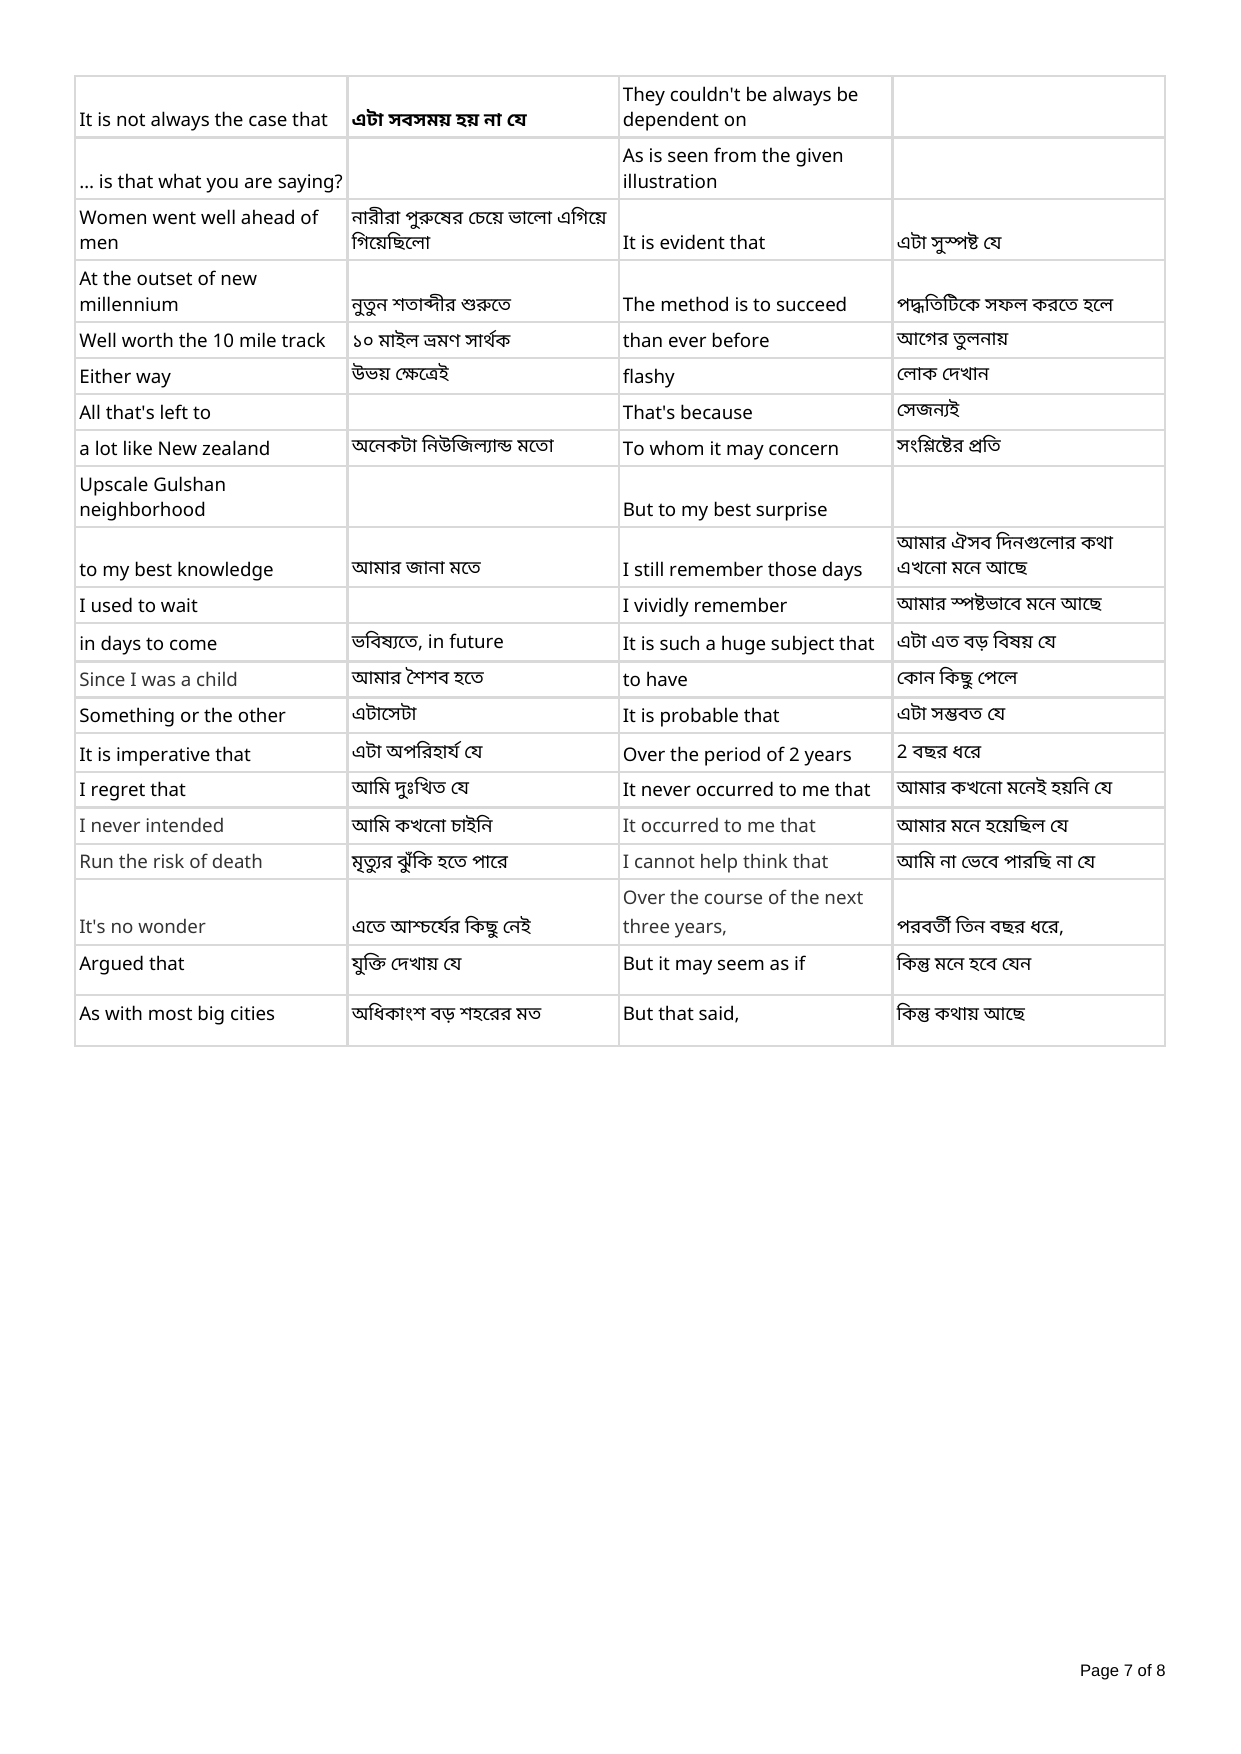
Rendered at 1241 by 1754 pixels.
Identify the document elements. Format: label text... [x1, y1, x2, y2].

table_cell অনেকটা নিউজিল্যান্ড মতো [349, 431, 618, 464]
table_cell নারীরা পুরুষের চেয়ে ভালো এগিয়ে গিয়েছিলো [349, 200, 618, 259]
table_cell উভয় ক্ষেত্রেই [349, 359, 618, 393]
table_cell I used to wait [76, 588, 346, 622]
table_cell Over the period of 2 years [620, 734, 891, 771]
table_cell [349, 395, 618, 429]
table_cell Something or the other [76, 699, 346, 732]
table_cell Run the risk of death [76, 845, 346, 878]
table_cell [349, 588, 618, 622]
table_cell কোন কিছু পেলে [894, 663, 1164, 696]
table_cell আমার মনে হয়েছিল যে [894, 809, 1164, 842]
table_cell It is probable that [620, 699, 891, 732]
table_cell a lot like New zealand [76, 431, 346, 464]
table_cell এটা সুস্পষ্ট যে [894, 200, 1164, 259]
table_cell Since I was a child [76, 663, 346, 696]
table_cell It is such a huge subject that [620, 624, 891, 660]
table_cell It is evident that [620, 200, 891, 259]
table_cell [349, 139, 618, 198]
table_cell The method is to succeed [620, 261, 891, 321]
table_cell আমার কখনো মনেই হয়নি যে [894, 773, 1164, 806]
table_cell আমার জানা মতে [349, 528, 618, 586]
table_cell কিন্তু কথায় আছে [894, 996, 1164, 1044]
table_cell মৃত্যুর ঝুঁকি হতে পারে [349, 845, 618, 878]
table_cell এটা এত বড় বিষয় যে [894, 624, 1164, 660]
table_cell আমার ঐসব দিনগুলোর কথা এখনো মনে আছে [894, 528, 1164, 586]
table_cell সংশ্লিষ্টের প্রতি [894, 431, 1164, 464]
table_cell এটা সম্ভবত যে [894, 699, 1164, 732]
table_cell [894, 139, 1164, 198]
table_cell কিন্তু মনে হবে যেন [894, 946, 1164, 994]
table_cell than ever before [620, 323, 891, 357]
table_cell I vividly remember [620, 588, 891, 622]
table_cell It is not always the case that [76, 77, 346, 136]
table_cell ভবিষ্যতে, in future [349, 624, 618, 660]
table_cell পদ্ধতিটিকে সফল করতে হলে [894, 261, 1164, 321]
table_cell Well worth the 10 mile track [76, 323, 346, 357]
table_cell to my best knowledge [76, 528, 346, 586]
table_cell অধিকাংশ বড় শহরের মত [349, 996, 618, 1044]
table_cell ১০ মাইল ভ্রমণ সার্থক [349, 323, 618, 357]
table_cell আমি কখনো চাইনি [349, 809, 618, 842]
table_cell এতে আশ্চর্যের কিছু নেই [349, 880, 618, 943]
table_cell It is imperative that [76, 734, 346, 771]
table_cell আমার স্পষ্টভাবে মনে আছে [894, 588, 1164, 622]
table_cell পরবর্তী তিন বছর ধরে, [894, 880, 1164, 943]
table_cell Upscale Gulshan neighborhood [76, 467, 346, 526]
table_cell At the outset of new millennium [76, 261, 346, 321]
table_cell But it may seem as if [620, 946, 891, 994]
table_cell They couldn't be always be dependent on [620, 77, 891, 136]
table_cell I regret that [76, 773, 346, 806]
table_cell এটা অপরিহার্য যে [349, 734, 618, 771]
table_cell আমি না ভেবে পারছি না যে [894, 845, 1164, 878]
table_cell It occurred to me that [620, 809, 891, 842]
table_cell … is that what you are saying? [76, 139, 346, 198]
table_cell I cannot help think that [620, 845, 891, 878]
table_cell এটা সবসময় হয় না যে [349, 77, 618, 136]
table_cell সেজন্যই [894, 395, 1164, 429]
table_cell It never occurred to me that [620, 773, 891, 806]
table_cell As is seen from the given illustration [620, 139, 891, 198]
table_cell It's no wonder [76, 880, 346, 943]
table_cell All that's left to [76, 395, 346, 429]
table_cell এটাসেটা [349, 699, 618, 732]
table_cell To whom it may concern [620, 431, 891, 464]
table_cell আমি দুঃখিত যে [349, 773, 618, 806]
table_cell Argued that [76, 946, 346, 994]
table_cell লোক দেখান [894, 359, 1164, 393]
table_cell আমার শৈশব হতে [349, 663, 618, 696]
table_cell flashy [620, 359, 891, 393]
table_cell As with most big cities [76, 996, 346, 1044]
table_cell I never intended [76, 809, 346, 842]
table_cell [894, 467, 1164, 526]
table_cell [894, 77, 1164, 136]
table_cell যুক্তি দেখায় যে [349, 946, 618, 994]
table_cell 2 বছর ধরে [894, 734, 1164, 771]
table_cell আগের তুলনায় [894, 323, 1164, 357]
table_cell নুতুন শতাব্দীর শুরুতে [349, 261, 618, 321]
table_cell That's because [620, 395, 891, 429]
table_cell Women went well ahead of men [76, 200, 346, 259]
table_cell to have [620, 663, 891, 696]
table_cell Either way [76, 359, 346, 393]
table_cell Over the course of the next three years, [620, 880, 891, 943]
table_cell in days to come [76, 624, 346, 660]
table_cell But to my best surprise [620, 467, 891, 526]
table_cell But that said, [620, 996, 891, 1044]
table_cell I still remember those days [620, 528, 891, 586]
table_cell [349, 467, 618, 526]
